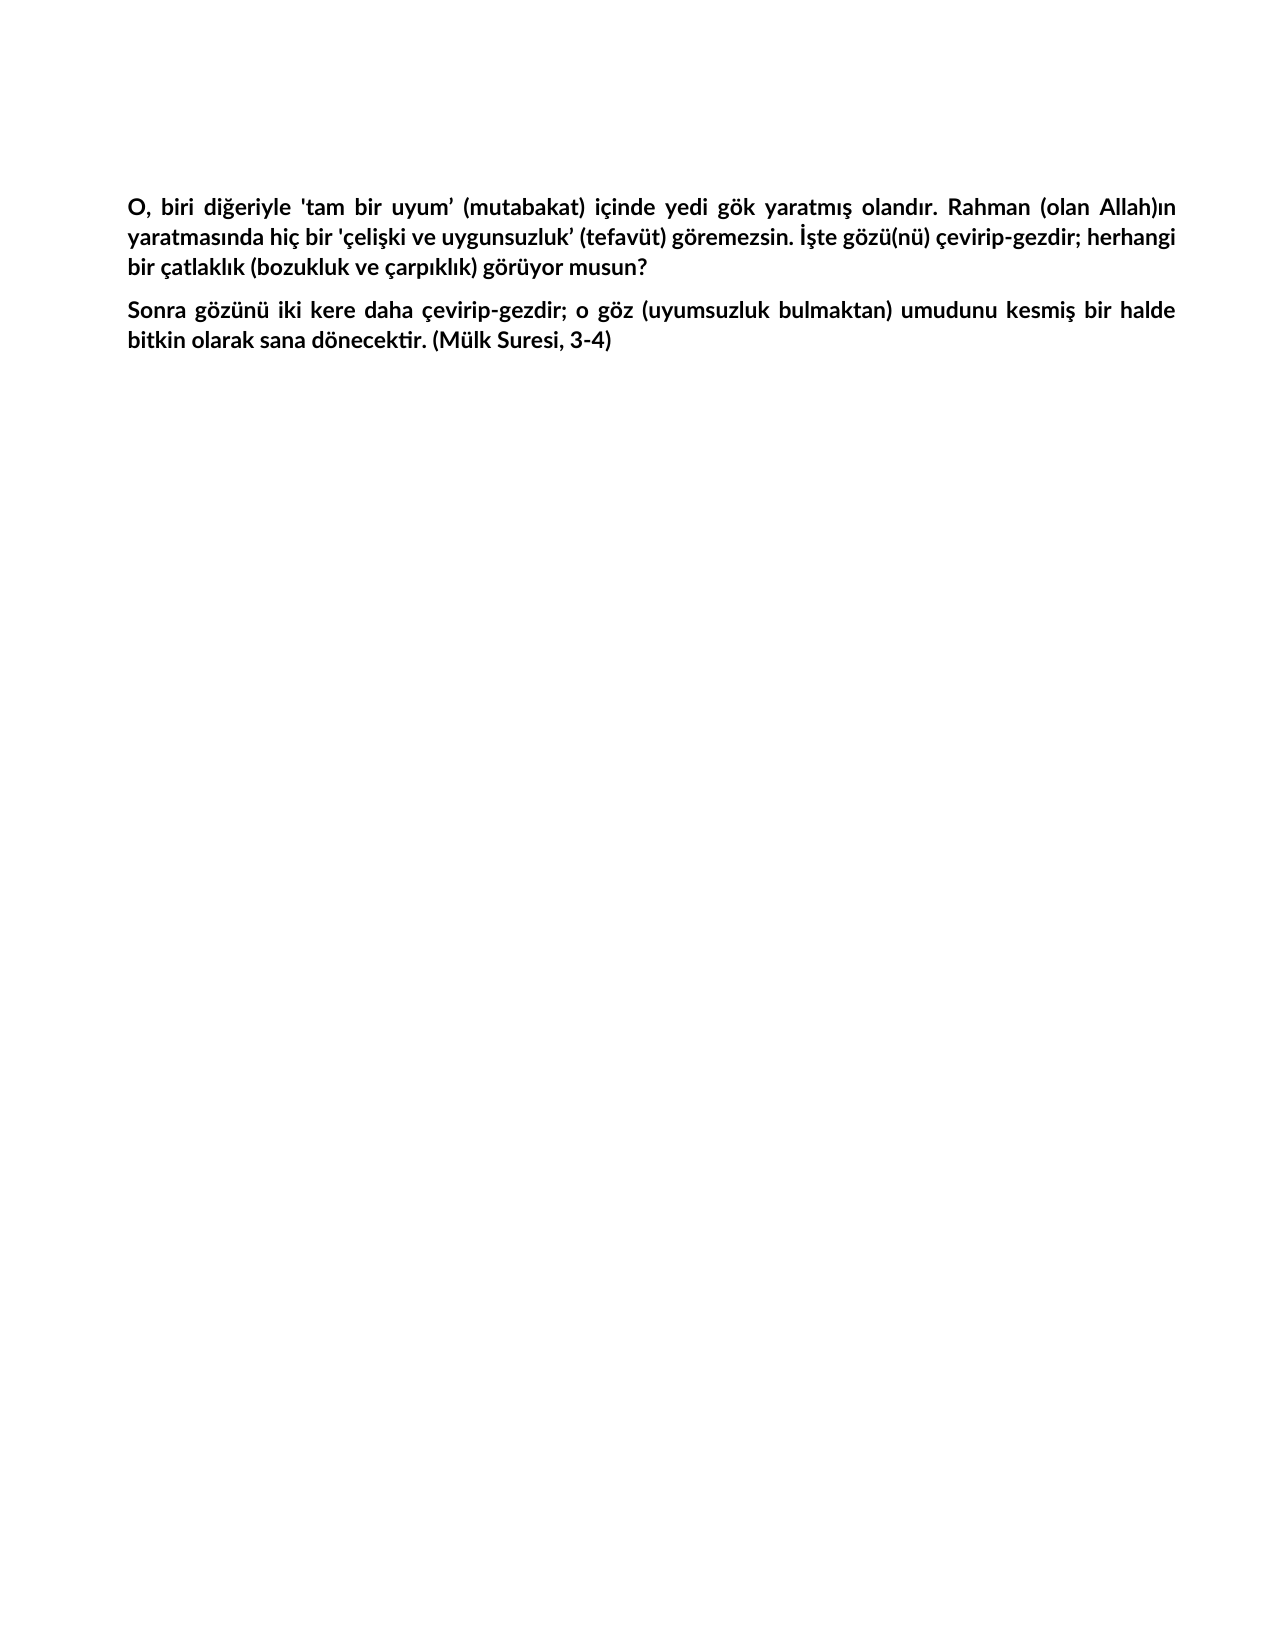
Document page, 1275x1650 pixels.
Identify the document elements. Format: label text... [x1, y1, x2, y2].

text O, biri diğeriyle 'tam bir uyum’ (mutabakat) içinde yedi gök yaratmış olandır. Rahman (olan Allah)ın yaratmasında hiç bir 'çelişki ve uygunsuzluk’ (tefavüt) göremezsin. İşte gözü(nü) çevirip-gezdir; herhangi bir çatlaklık (bozukluk ve çarpıklık) görüyor musun? [127, 193, 1177, 281]
text Sonra gözünü iki kere daha çevirip-gezdir; o göz (uyumsuzluk bulmaktan) umudunu kesmiş bir halde bitkin olarak sana dönecektir. (Mülk Suresi, 3-4) [127, 296, 1177, 353]
